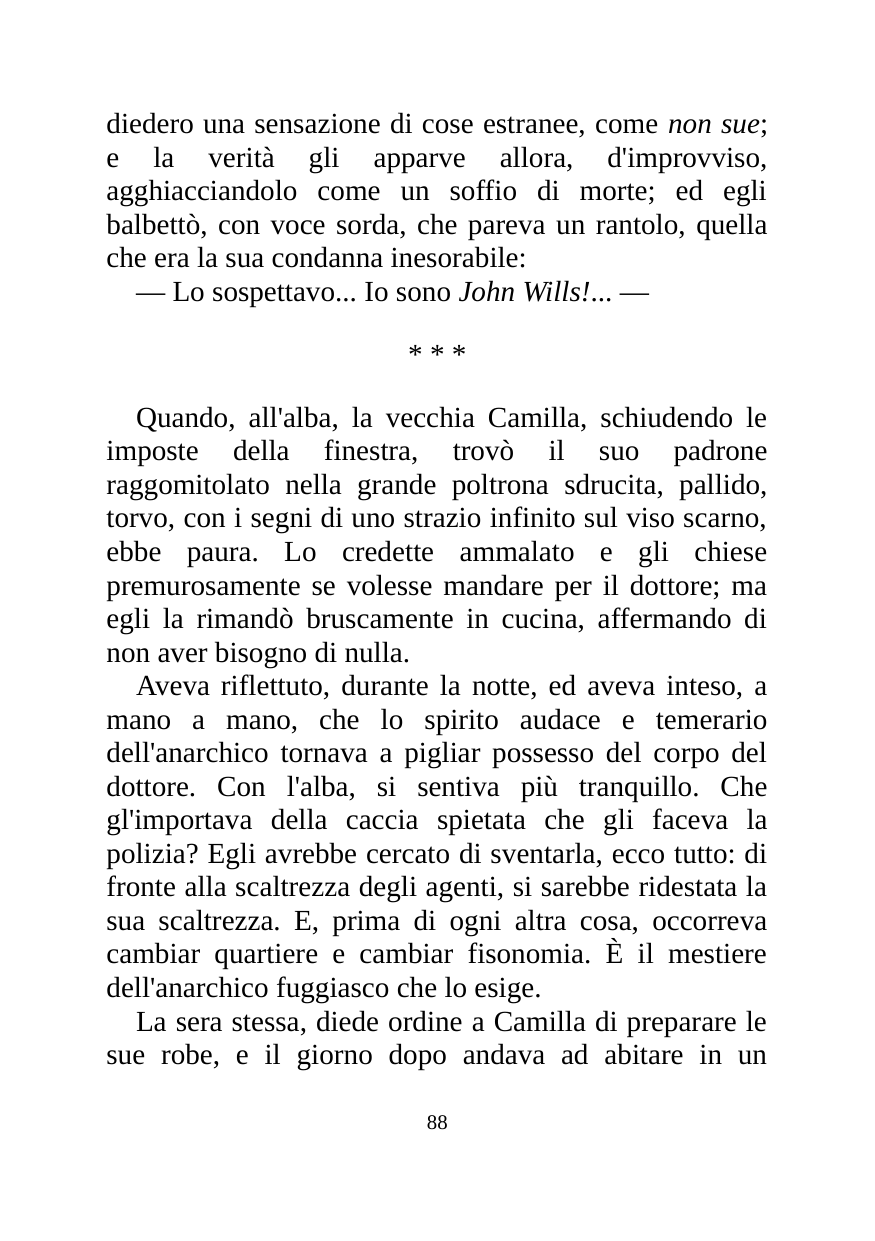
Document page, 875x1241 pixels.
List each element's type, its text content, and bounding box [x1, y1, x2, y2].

text Quando, all'alba, la vecchia Camilla, schiudendo le imposte della finestra, trovò il suo padrone raggomitolato nella grande poltrona sdrucita, pallido, torvo, con i segni di uno strazio infinito sul viso scarno, ebbe paura. Lo credette ammalato e gli chiese premurosamente se volesse mandare per il dottore; ma egli la rimandò bruscamente in cucina, affermando di non aver bisogno di nulla. [106, 400, 768, 668]
text La sera stessa, diede ordine a Camilla di preparare le sue robe, e il giorno dopo andava ad abitare in un [106, 1004, 768, 1071]
text Aveva riflettuto, durante la notte, ed aveva inteso, a mano a mano, che lo spirito audace e temerario dell'anarchico tornava a pigliar possesso del corpo del dottore. Con l'alba, si sentiva più tranquillo. Che gl'importava della caccia spietata che gli faceva la polizia? Egli avrebbe cercato di sventarla, ecco tutto: di fronte alla scaltrezza degli agenti, si sarebbe ridestata la sua scaltrezza. E, prima di ogni altra cosa, occorreva cambiar quartiere e cambiar fisonomia. È il mestiere dell'anarchico fuggiasco che lo esige. [106, 668, 768, 1004]
text * * * [106, 337, 768, 371]
text diedero una sensazione di cose estranee, come non sue; e la verità gli apparve allora, d'improvviso, agghiacciandolo come un soffio di morte; ed egli balbettò, con voce sorda, che pareva un rantolo, quella che era la sua condanna inesorabile: [106, 106, 768, 274]
text — Lo sospettavo... Io sono John Wills!... — [106, 274, 768, 307]
